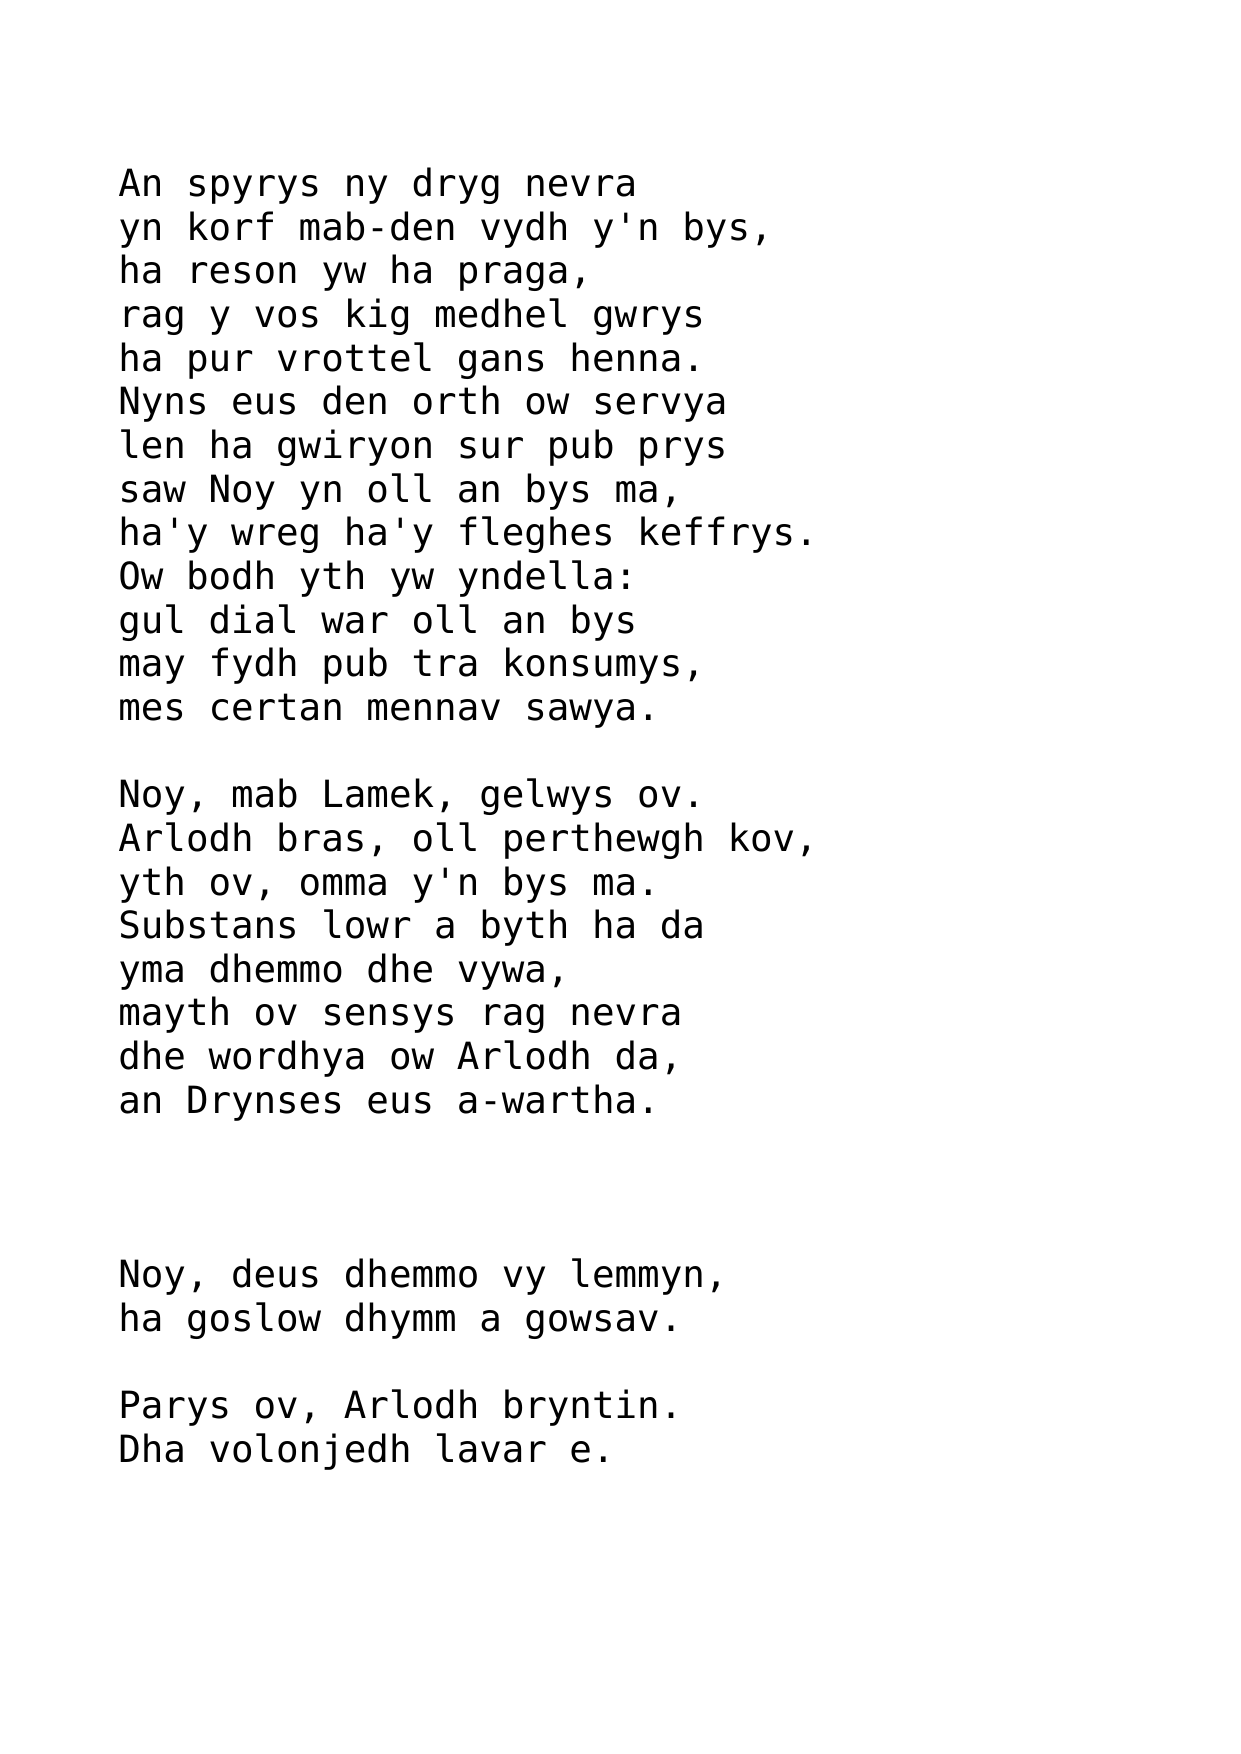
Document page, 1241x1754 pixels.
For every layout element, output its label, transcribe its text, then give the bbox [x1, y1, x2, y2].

text ha reson yw ha praga, [118, 249, 1122, 293]
text rag y vos kig medhel gwrys [118, 293, 1122, 336]
text Noy, deus dhemmo vy lemmyn, [118, 1253, 1122, 1297]
text Ow bodh yth yw yndella: [118, 554, 1122, 598]
text mes certan mennav sawya. [118, 686, 1122, 729]
text ha goslow dhymm a gowsav. [118, 1297, 1122, 1340]
text ha pur vrottel gans henna. [118, 336, 1122, 380]
text Dha volonjedh lavar e. [118, 1427, 1122, 1471]
text yth ov, omma y'n bys ma. [118, 860, 1122, 904]
text yn korf mab-den vydh y'n bys, [118, 205, 1122, 249]
text mayth ov sensys rag nevra [118, 991, 1122, 1035]
text Substans lowr a byth ha da [118, 904, 1122, 947]
text saw Noy yn oll an bys ma, [118, 467, 1122, 511]
text Parys ov, Arlodh bryntin. [118, 1384, 1122, 1427]
text Arlodh bras, oll perthewgh kov, [118, 816, 1122, 860]
text Noy, mab Lamek, gelwys ov. [118, 773, 1122, 816]
text yma dhemmo dhe vywa, [118, 947, 1122, 991]
text Nyns eus den orth ow servya [118, 380, 1122, 424]
text an Drynses eus a-wartha. [118, 1078, 1122, 1122]
text dhe wordhya ow Arlodh da, [118, 1035, 1122, 1078]
text may fydh pub tra konsumys, [118, 642, 1122, 686]
text An spyrys ny dryg nevra [118, 162, 1122, 205]
text ha'y wreg ha'y fleghes keffrys. [118, 511, 1122, 554]
text gul dial war oll an bys [118, 598, 1122, 642]
text len ha gwiryon sur pub prys [118, 424, 1122, 467]
